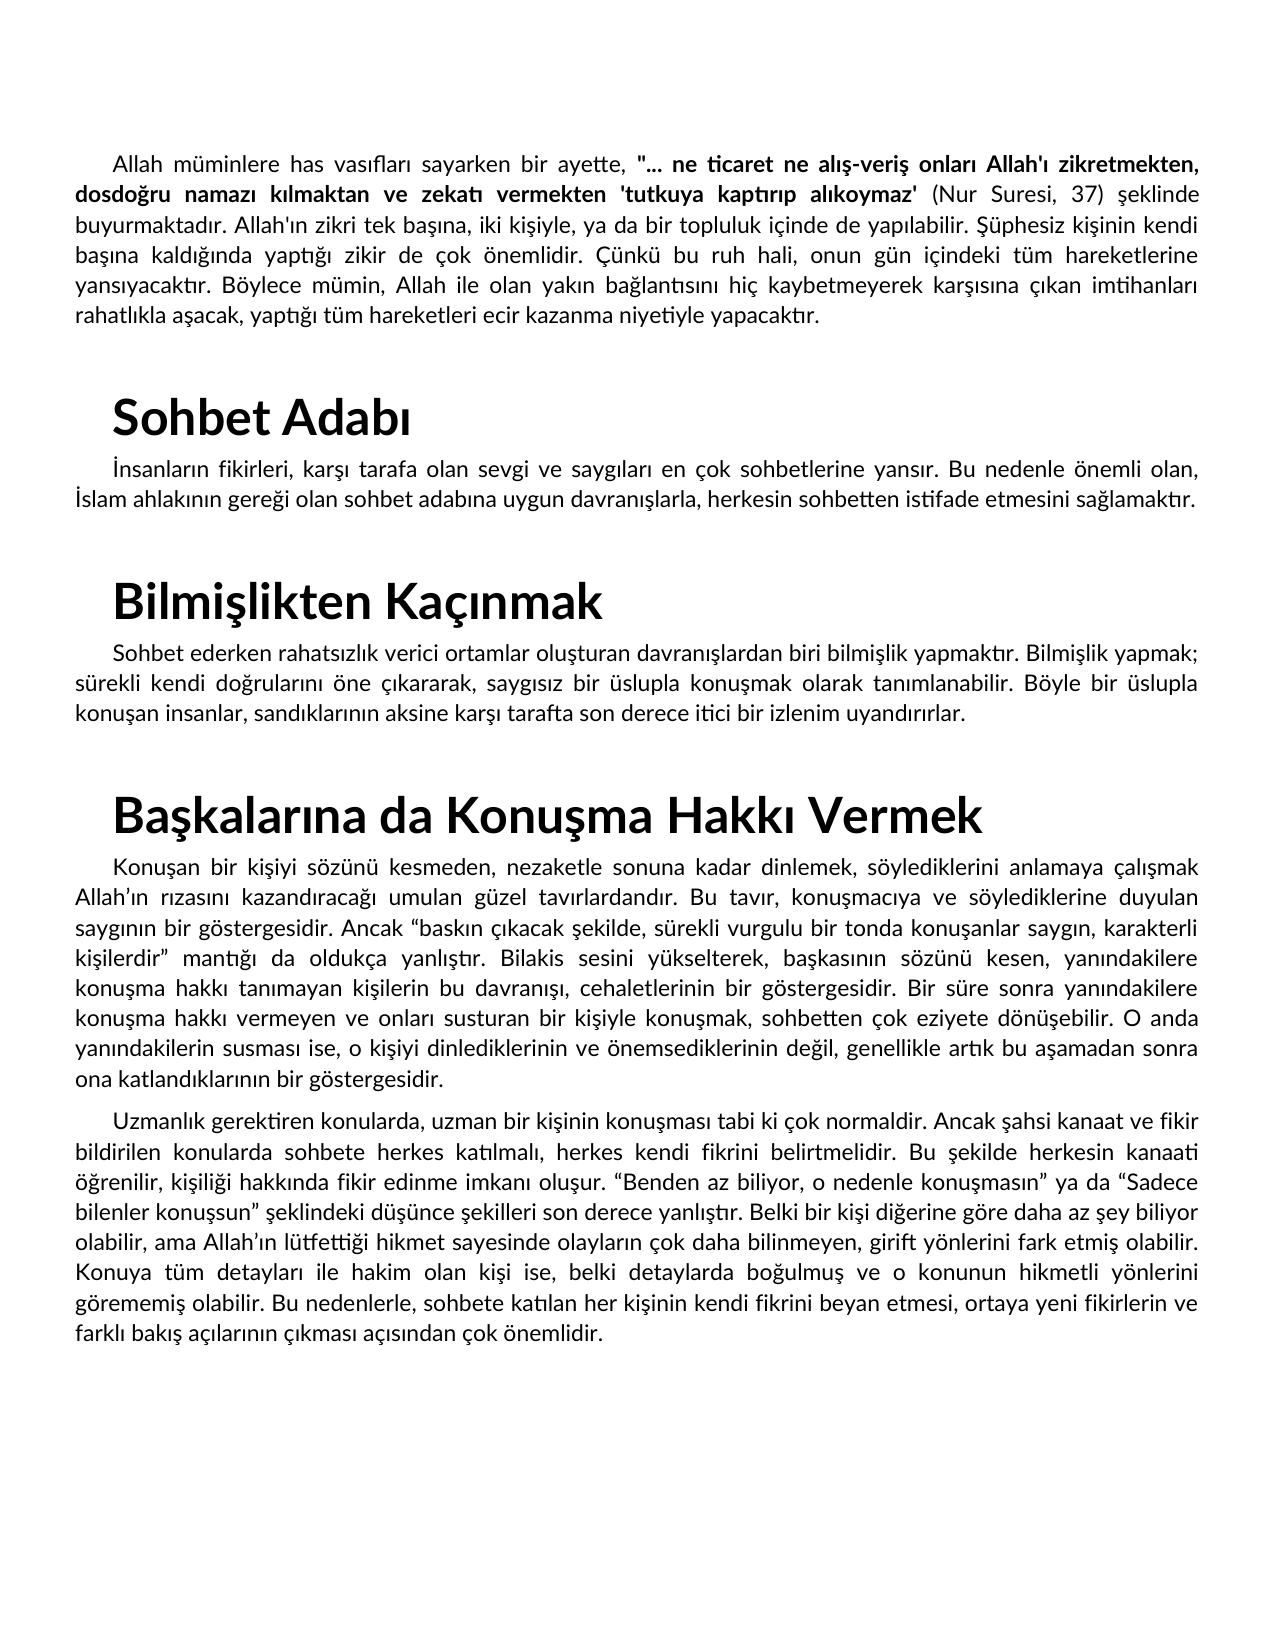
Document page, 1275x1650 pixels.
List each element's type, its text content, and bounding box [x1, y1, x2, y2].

text Uzmanlık gerektiren konularda, uzman bir kişinin konuşması tabi ki çok normaldir. Ancak şahsi kanaat ve fikir bildirilen konularda sohbete herkes katılmalı, herkes kendi fikrini belirtmelidir. Bu şekilde herkesin kanaati öğrenilir, kişiliği hakkında fikir edinme imkanı oluşur. “Benden az biliyor, o nedenle konuşmasın” ya da “Sadece bilenler konuşsun” şeklindeki düşünce şekilleri son derece yanlıştır. Belki bir kişi diğerine göre daha az şey biliyor olabilir, ama Allah’ın lütfettiği hikmet sayesinde olayların çok daha bilinmeyen, girift yönlerini fark etmiş olabilir. Konuya tüm detayları ile hakim olan kişi ise, belki detaylarda boğulmuş ve o konunun hikmetli yönlerini görememiş olabilir. Bu nedenlerle, sohbete katılan her kişinin kendi fikrini beyan etmesi, ortaya yeni fikirlerin ve farklı bakış açılarının çıkması açısından çok önemlidir. [75, 1107, 1200, 1346]
subtitle Başkalarına da Konuşma Hakkı Vermek [112, 784, 1200, 844]
text Sohbet ederken rahatsızlık verici ortamlar oluşturan davranışlardan biri bilmişlik yapmaktır. Bilmişlik yapmak; sürekli kendi doğrularını öne çıkararak, saygısız bir üslupla konuşmak olarak tanımlanabilir. Böyle bir üslupla konuşan insanlar, sandıklarının aksine karşı tarafta son derece itici bir izlenim uyandırırlar. [75, 639, 1200, 727]
text Allah müminlere has vasıfları sayarken bir ayette, "... ne ticaret ne alış-veriş onları Allah'ı zikretmekten, dosdoğru namazı kılmaktan ve zekatı vermekten 'tutkuya kaptırıp alıkoymaz' (Nur Suresi, 37) şeklinde buyurmaktadır. Allah'ın zikri tek başına, iki kişiyle, ya da bir topluluk içinde de yapılabilir. Şüphesiz kişinin kendi başına kaldığında yaptığı zikir de çok önemlidir. Çünkü bu ruh hali, onun gün içindeki tüm hareketlerine yansıyacaktır. Böylece mümin, Allah ile olan yakın bağlantısını hiç kaybetmeyerek karşısına çıkan imtihanları rahatlıkla aşacak, yaptığı tüm hareketleri ecir kazanma niyetiyle yapacaktır. [75, 150, 1200, 328]
text İnsanların fikirleri, karşı tarafa olan sevgi ve saygıları en çok sohbetlerine yansır. Bu nedenle önemli olan, İslam ahlakının gereği olan sohbet adabına uygun davranışlarla, herkesin sohbetten istifade etmesini sağlamaktır. [75, 455, 1200, 512]
subtitle Sohbet Adabı [112, 386, 1200, 446]
text Konuşan bir kişiyi sözünü kesmeden, nezaketle sonuna kadar dinlemek, söylediklerini anlamaya çalışmak Allah’ın rızasını kazandıracağı umulan güzel tavırlardandır. Bu tavır, konuşmacıya ve söylediklerine duyulan saygının bir göstergesidir. Ancak “baskın çıkacak şekilde, sürekli vurgulu bir tonda konuşanlar saygın, karakterli kişilerdir” mantığı da oldukça yanlıştır. Bilakis sesini yükselterek, başkasının sözünü kesen, yanındakilere konuşma hakkı tanımayan kişilerin bu davranışı, cehaletlerinin bir göstergesidir. Bir süre sonra yanındakilere konuşma hakkı vermeyen ve onları susturan bir kişiyle konuşmak, sohbetten çok eziyete dönüşebilir. O anda yanındakilerin susması ise, o kişiyi dinlediklerinin ve önemsediklerinin değil, genellikle artık bu aşamadan sonra ona katlandıklarının bir göstergesidir. [75, 853, 1200, 1092]
subtitle Bilmişlikten Kaçınmak [112, 570, 1200, 630]
